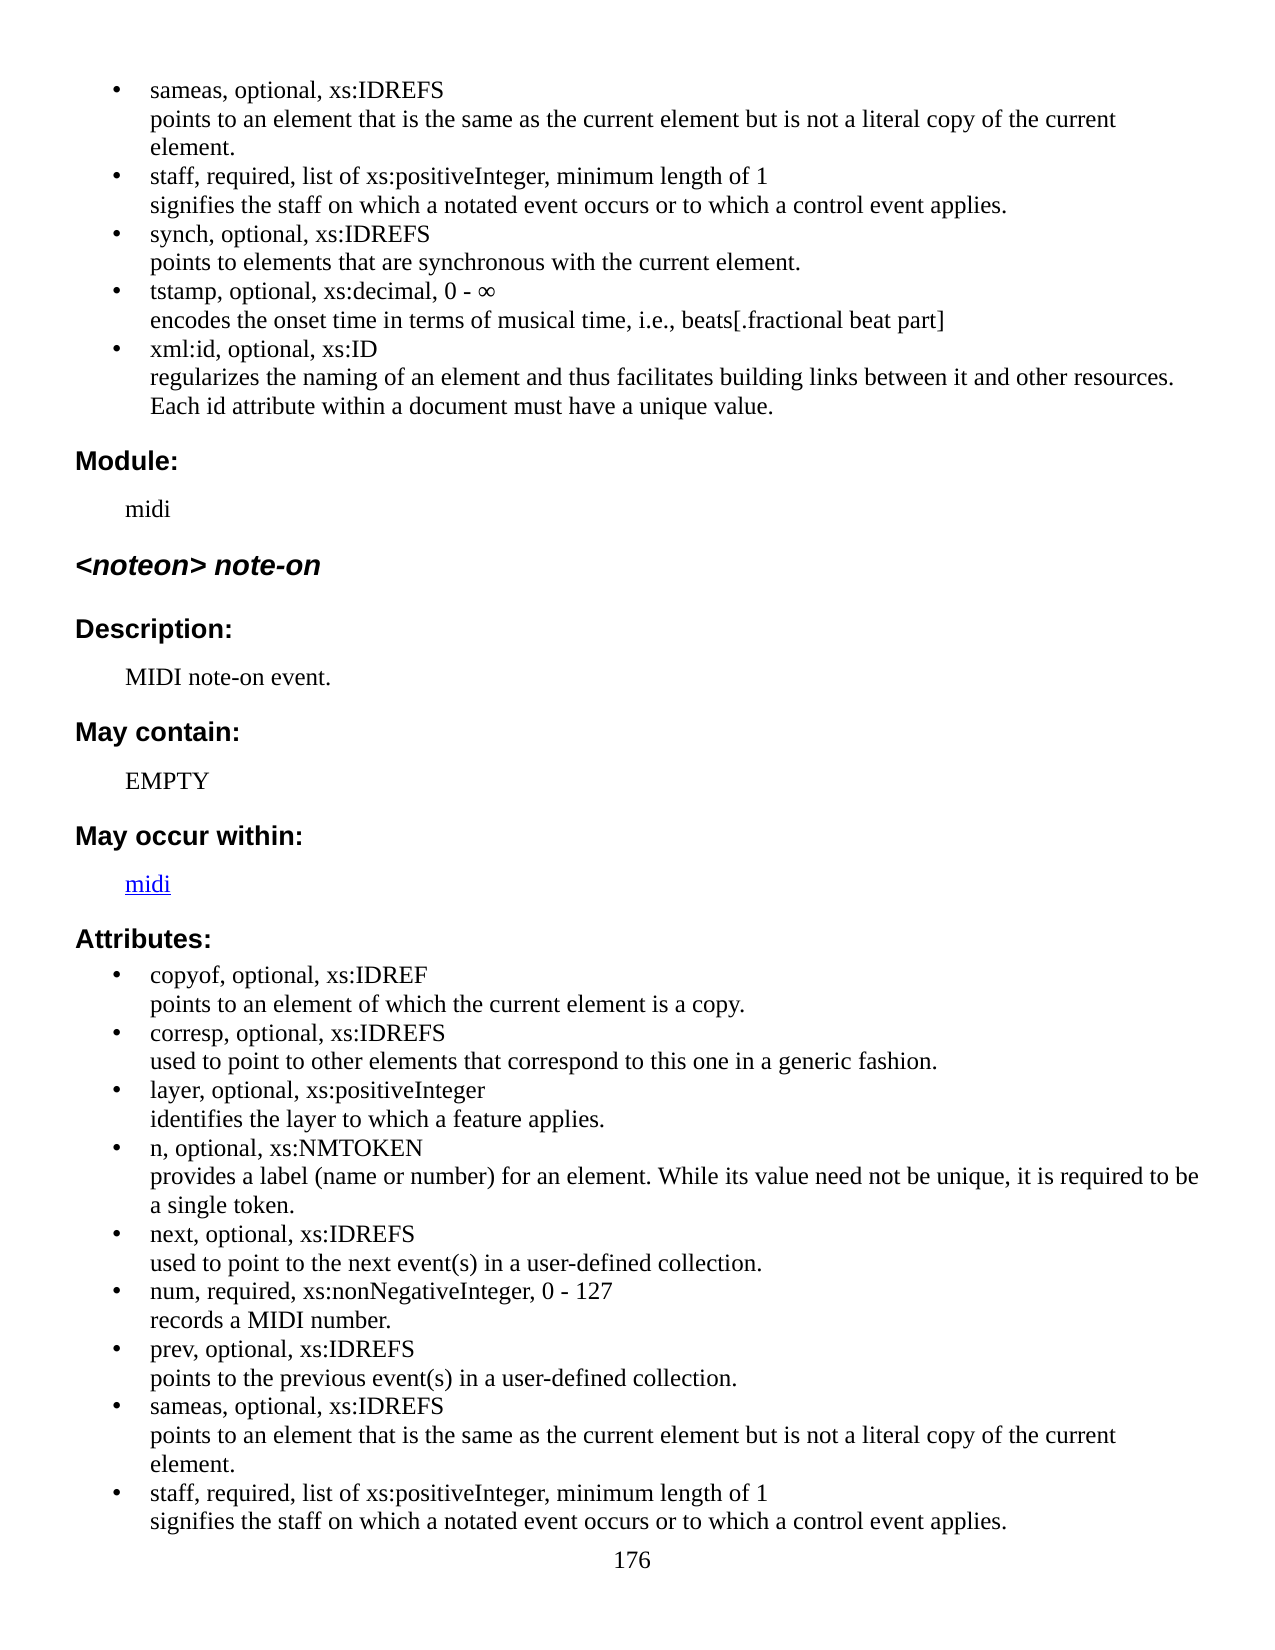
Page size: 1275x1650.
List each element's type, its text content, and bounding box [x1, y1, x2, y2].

list next, optional, xs:IDREFS used to point to the next event(s) in a user-defined collection. [112, 1219, 1200, 1276]
list corresp, optional, xs:IDREFS used to point to other elements that correspond to this one in a generic fashion. [112, 1018, 1200, 1075]
list staff, required, list of xs:positiveInteger, minimum length of 1 signifies the staff on which a notated event occurs or to which a control event applies. [112, 161, 1200, 219]
text MIDI note-on event. [75, 662, 1200, 691]
list tstamp, optional, xs:decimal, 0 - ∞ encodes the onset time in terms of musical time, i.e., beats[.fractional beat part] [112, 276, 1200, 334]
list sameas, optional, xs:IDREFS points to an element that is the same as the current element but is not a literal copy of the current element. [112, 1391, 1200, 1478]
list synch, optional, xs:IDREFS points to elements that are synchronous with the current element. [112, 219, 1200, 276]
subtitle May contain: [75, 716, 1200, 747]
list staff, required, list of xs:positiveInteger, minimum length of 1 signifies the staff on which a notated event occurs or to which a control event applies. [112, 1478, 1200, 1535]
list xml:id, optional, xs:ID regularizes the naming of an element and thus facilitates building links between it and other resources. Each id attribute within a document must have a unique value. [112, 334, 1200, 420]
subtitle May occur within: [75, 819, 1200, 851]
subtitle Attributes: [75, 923, 1200, 954]
subtitle Description: [75, 613, 1200, 644]
list n, optional, xs:NMTOKEN provides a label (name or number) for an element. While its value need not be unique, it is required to be a single token. [112, 1133, 1200, 1219]
text midi [75, 494, 1200, 523]
list layer, optional, xs:positiveInteger identifies the layer to which a feature applies. [112, 1075, 1200, 1133]
subtitle Module: [75, 445, 1200, 476]
list prev, optional, xs:IDREFS points to the previous event(s) in a user-defined collection. [112, 1334, 1200, 1391]
list num, required, xs:nonNegativeInteger, 0 - 127 records a MIDI number. [112, 1276, 1200, 1334]
list copyof, optional, xs:IDREF points to an element of which the current element is a copy. [112, 960, 1200, 1018]
list sameas, optional, xs:IDREFS points to an element that is the same as the current element but is not a literal copy of the current element. [112, 75, 1200, 161]
text midi [75, 869, 1200, 898]
subtitle <noteon> note-on [75, 548, 1200, 582]
text EMPTY [75, 766, 1200, 794]
